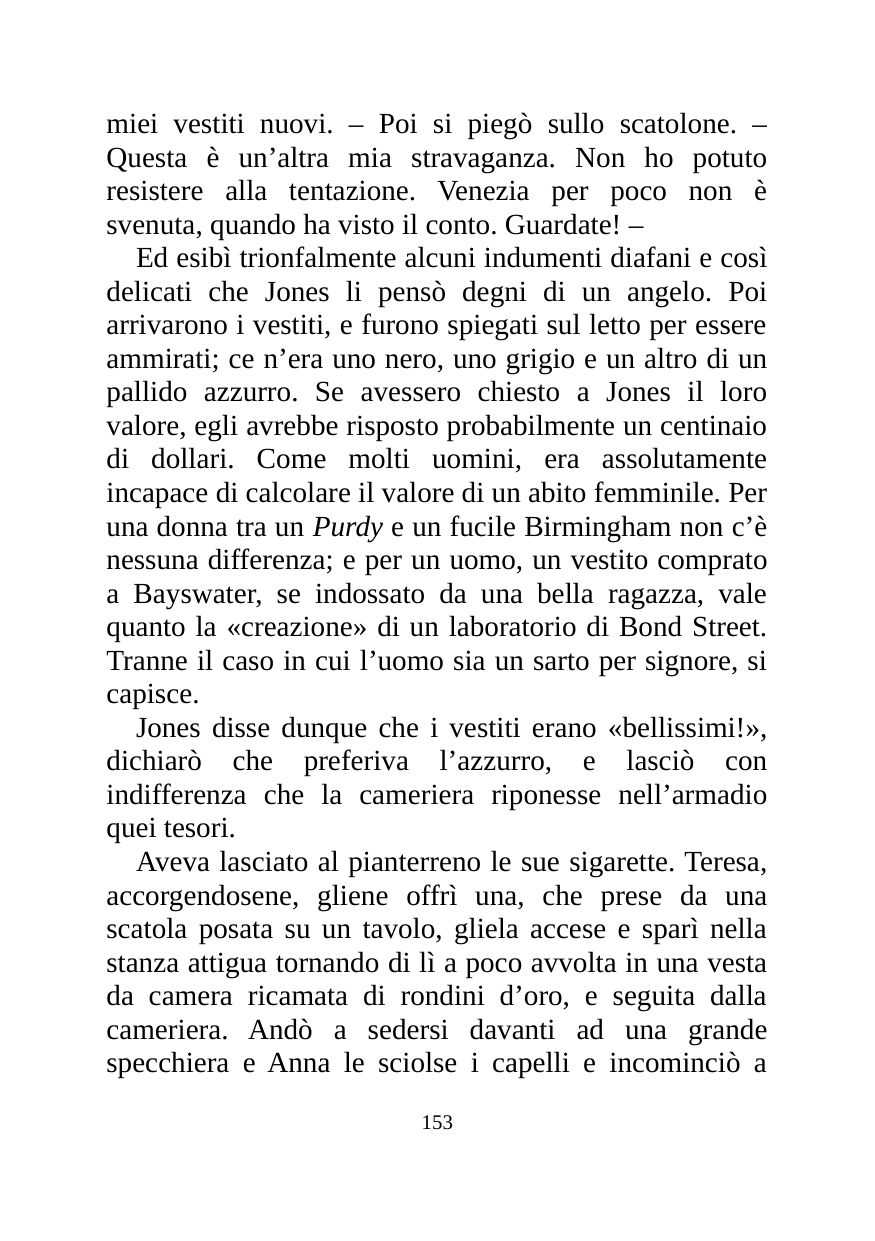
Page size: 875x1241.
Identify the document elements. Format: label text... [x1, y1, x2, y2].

text Jones disse dunque che i vestiti erano «bellissimi!», dichiarò che preferiva l’azzurro, e lasciò con indifferenza che la cameriera riponesse nell’armadio quei tesori. [106, 710, 768, 844]
text Aveva lasciato al pianterreno le sue sigarette. Teresa, accorgendosene, gliene offrì una, che prese da una scatola posata su un tavolo, gliela accese e sparì nella stanza attigua tornando di lì a poco avvolta in una vesta da camera ricamata di rondini d’oro, e seguita dalla cameriera. Andò a sedersi davanti ad una grande specchiera e Anna le sciolse i capelli e incominciò a [106, 844, 768, 1079]
text miei vestiti nuovi. – Poi si piegò sullo scatolone. – Questa è un’altra mia stravaganza. Non ho potuto resistere alla tentazione. Venezia per poco non è svenuta, quando ha visto il conto. Guardate! – [106, 106, 768, 240]
text Ed esibì trionfalmente alcuni indumenti diafani e così delicati che Jones li pensò degni di un angelo. Poi arrivarono i vestiti, e furono spiegati sul letto per essere ammirati; ce n’era uno nero, uno grigio e un altro di un pallido azzurro. Se avessero chiesto a Jones il loro valore, egli avrebbe risposto probabilmente un centinaio di dollari. Come molti uomini, era assolutamente incapace di calcolare il valore di un abito femminile. Per una donna tra un Purdy e un fucile Birmingham non c’è nessuna differenza; e per un uomo, un vestito comprato a Bayswater, se indossato da una bella ragazza, vale quanto la «creazione» di un laboratorio di Bond Street. Tranne il caso in cui l’uomo sia un sarto per signore, si capisce. [106, 240, 768, 710]
